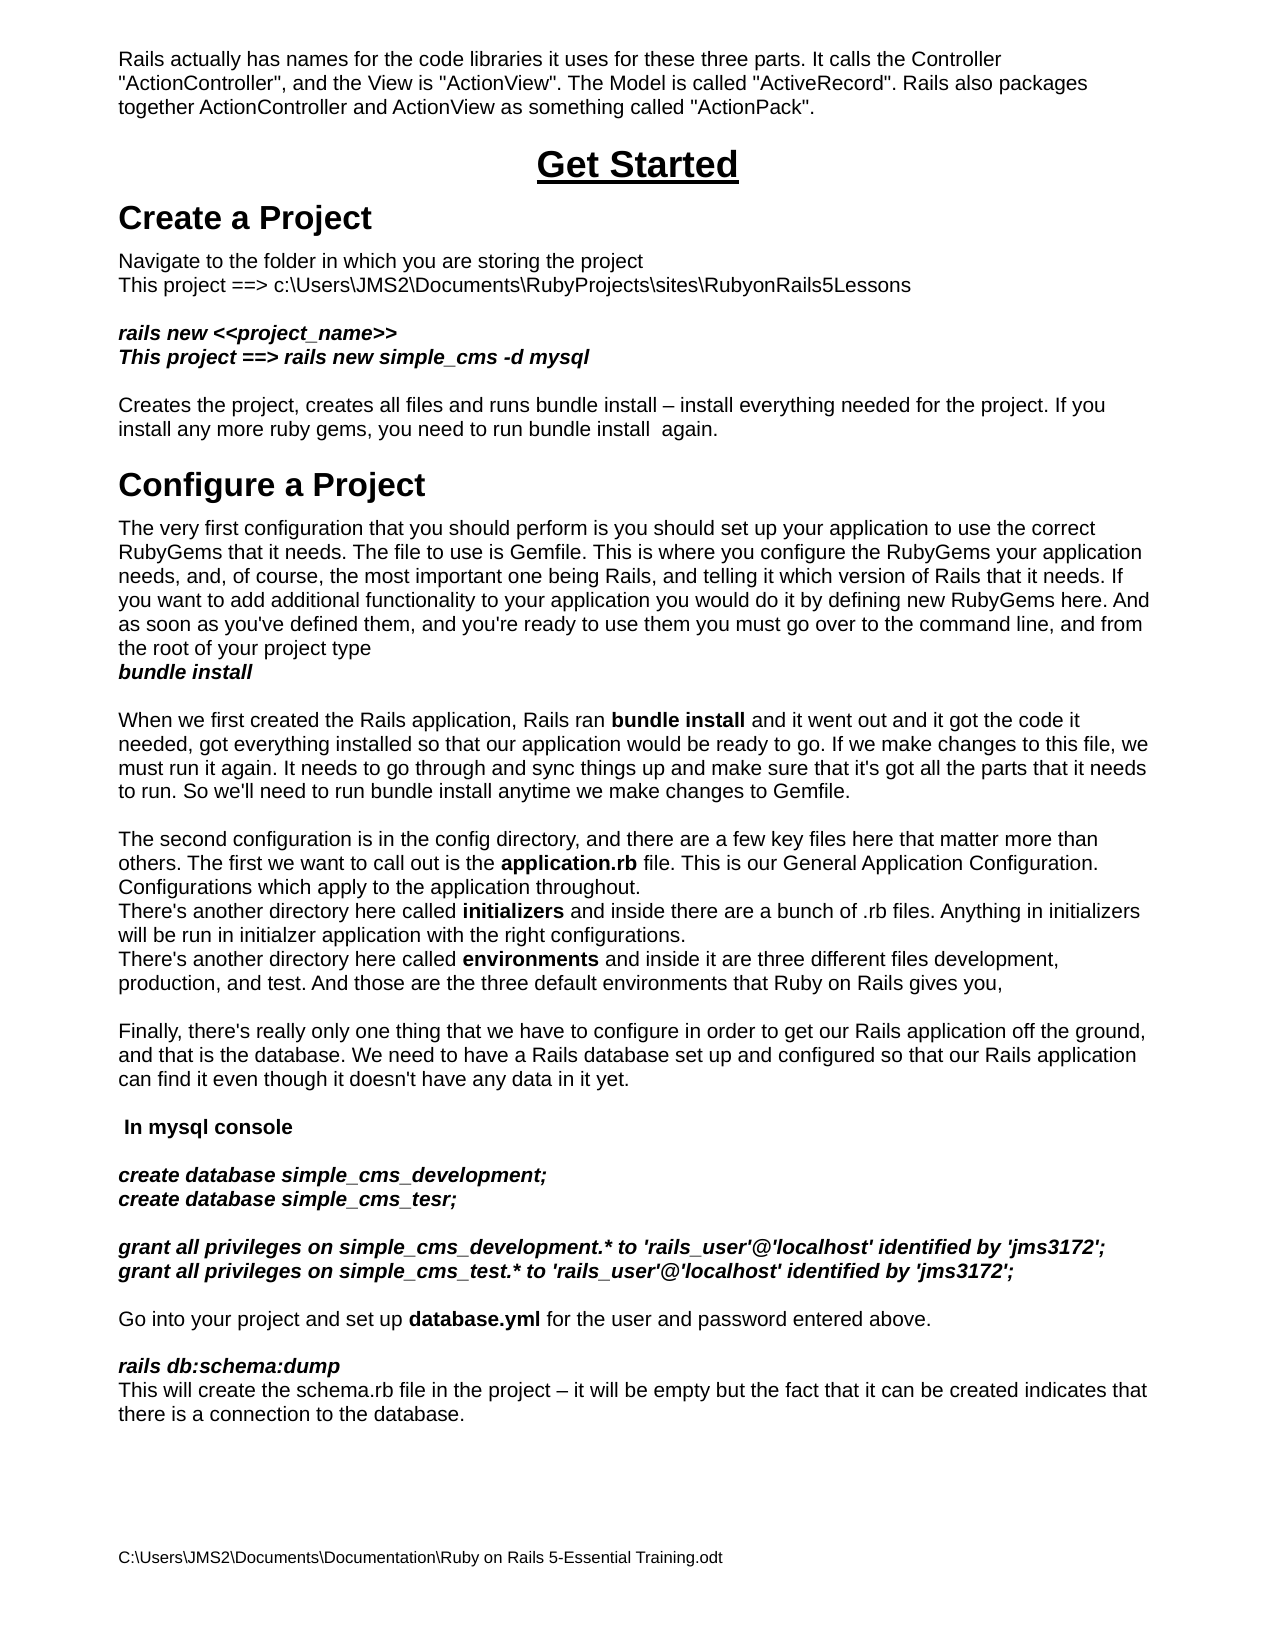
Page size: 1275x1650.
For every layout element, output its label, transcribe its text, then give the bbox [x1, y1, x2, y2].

text Go into your project and set up database.yml for the user and password entered above. [118, 1306, 1157, 1330]
text create database simple_cms_development; [118, 1163, 1157, 1187]
text Finally, there's really only one thing that we have to configure in order to get our Rails application off the ground, and that is the database. We need to have a Rails database set up and configured so that our Rails application can find it even though it doesn't have any data in it yet. [118, 1019, 1157, 1091]
text grant all privileges on simple_cms_development.* to 'rails_user'@'localhost' identified by 'jms3172'; [118, 1234, 1157, 1258]
text The very first configuration that you should perform is you should set up your application to use the correct RubyGems that it needs. The file to use is Gemfile. This is where you configure the RubyGems your application needs, and, of course, the most important one being Rails, and telling it which version of Rails that it needs. If you want to add additional functionality to your application you would do it by defining new RubyGems here. And as soon as you've defined them, and you're ready to use them you must go over to the command line, and from the root of your project type [118, 516, 1157, 659]
subtitle Get Started [118, 143, 1157, 186]
text Creates the project, creates all files and runs bundle install – install everything needed for the project. If you install any more ruby gems, you need to run bundle install again. [118, 393, 1157, 441]
text create database simple_cms_tesr; [118, 1187, 1157, 1211]
text bundle install [118, 659, 1157, 683]
text This project ==> c:\Users\JMS2\Documents\RubyProjects\sites\RubyonRails5Lessons [118, 273, 1157, 297]
text There's another directory here called initializers and inside there are a bunch of .rb files. Anything in initializers will be run in initialzer application with the right configurations. [118, 899, 1157, 947]
text rails new <<project_name>> [118, 321, 1157, 345]
text There's another directory here called environments and inside it are three different files development, production, and test. And those are the three default environments that Ruby on Rails gives you, [118, 947, 1157, 995]
text In mysql console [118, 1115, 1157, 1139]
text grant all privileges on simple_cms_test.* to 'rails_user'@'localhost' identified by 'jms3172'; [118, 1258, 1157, 1282]
text This will create the schema.rb file in the project – it will be empty but the fact that it can be created indicates that there is a connection to the database. [118, 1378, 1157, 1426]
text Rails actually has names for the code libraries it uses for these three parts. It calls the Controller "ActionController", and the View is "ActionView". The Model is called "ActiveRecord". Rails also packages together ActionController and ActionView as something called "ActionPack". [118, 47, 1157, 119]
subtitle Create a Project [118, 198, 1157, 237]
subtitle Configure a Project [118, 465, 1157, 503]
text Navigate to the folder in which you are storing the project [118, 249, 1157, 273]
text This project ==> rails new simple_cms -d mysql [118, 345, 1157, 369]
text The second configuration is in the config directory, and there are a few key files here that matter more than others. The first we want to call out is the application.rb file. This is our General Application Configuration. Configurations which apply to the application throughout. [118, 827, 1157, 899]
text When we first created the Rails application, Rails ran bundle install and it went out and it got the code it needed, got everything installed so that our application would be ready to go. If we make changes to this file, we must run it again. It needs to go through and sync things up and make sure that it's got all the parts that it needs to run. So we'll need to run bundle install anytime we make changes to Gemfile. [118, 707, 1157, 803]
text rails db:schema:dump [118, 1354, 1157, 1378]
